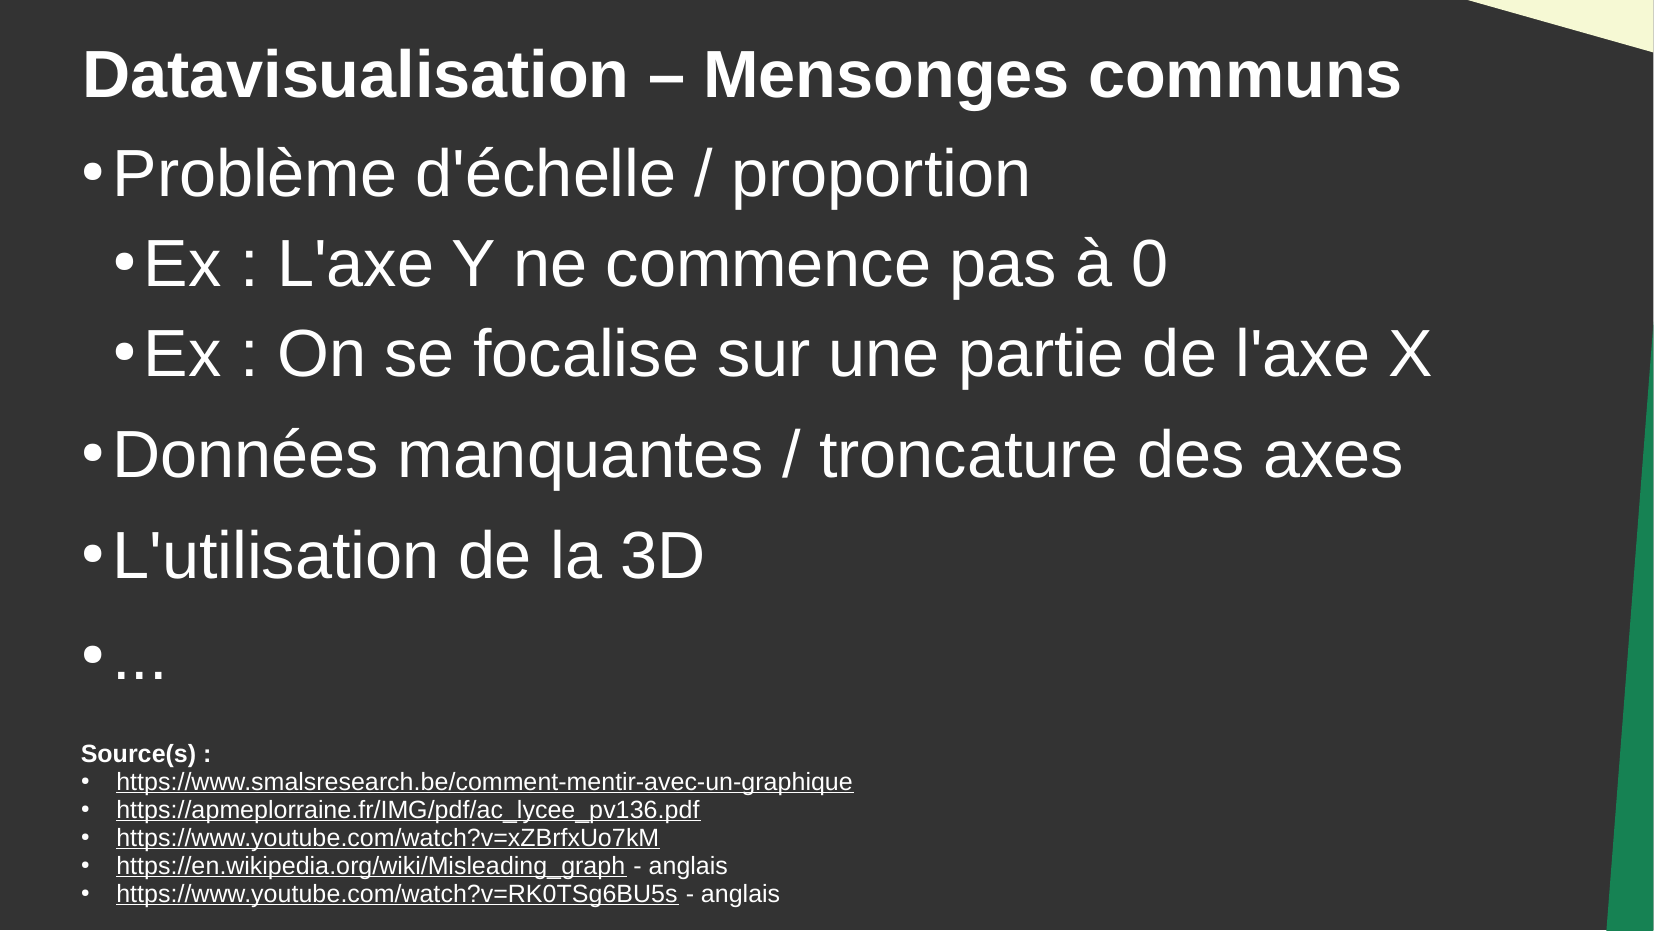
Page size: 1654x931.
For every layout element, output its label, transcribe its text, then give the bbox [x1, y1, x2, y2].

text_box [1467, 0, 1654, 53]
text_box Source(s) : https://www.smalsresearch.be/comment-mentir-avec-un-graphique https://apmeplorraine.fr/IMG/pdf/ac_lycee_pv136.pdf https://www.youtube.com/watch?v=xZBrfxUo7kM https://en.wikipedia.org/wiki/Misleading_graph - anglais https://www.youtube.com/watch?v=RK0TSg6BU5s - anglais [66, 732, 1483, 916]
list Problème d'échelle / proportion Ex : L'axe Y ne commence pas à 0 Ex : On se focalise sur une partie de l'axe X Données manquantes / troncature des axes L'utilisation de la 3D ... [80, 135, 1619, 697]
text_box [1606, 315, 1654, 931]
title Datavisualisation – Mensonges communs [82, 37, 1571, 122]
